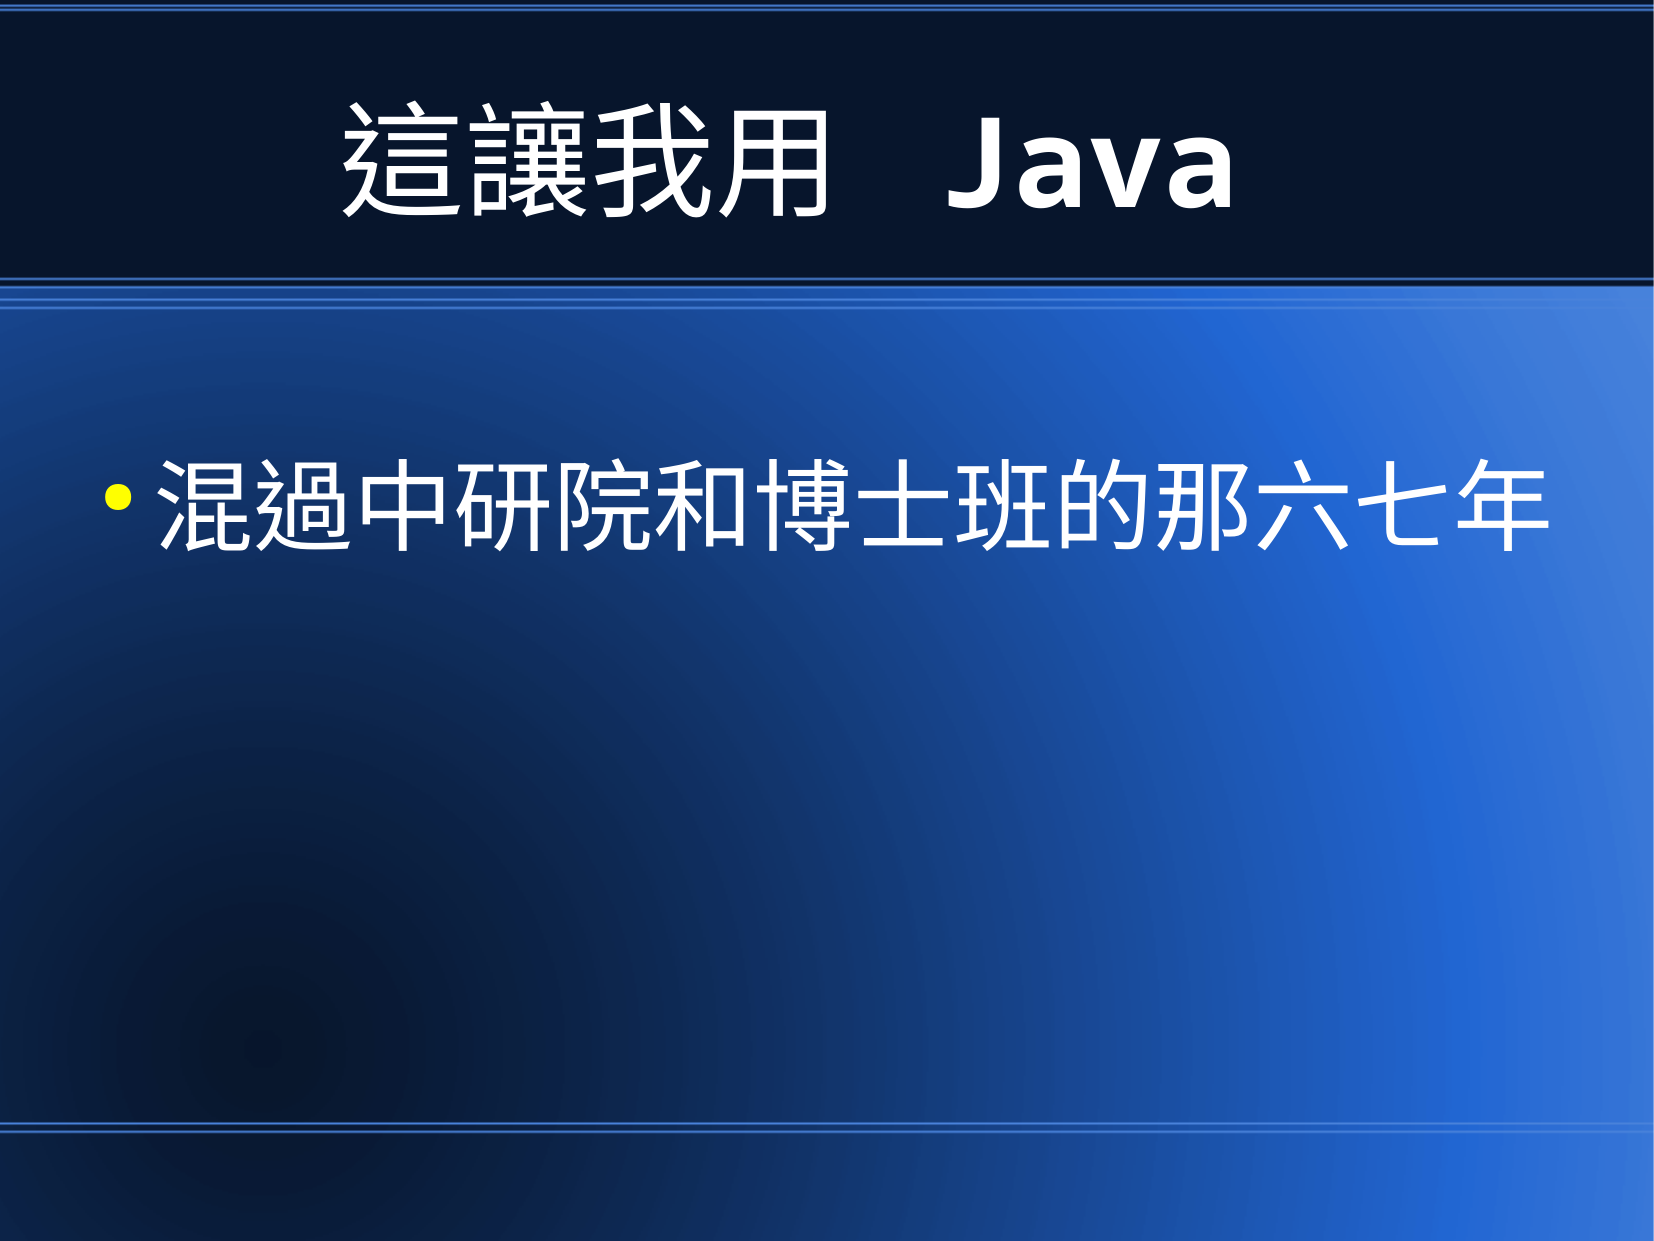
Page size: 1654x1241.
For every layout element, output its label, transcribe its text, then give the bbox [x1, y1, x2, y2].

title 這讓我用 Java [82, 49, 1571, 257]
picture [0, 0, 1654, 1241]
list 混過中研院和博士班的那六七年 [82, 355, 1571, 1241]
